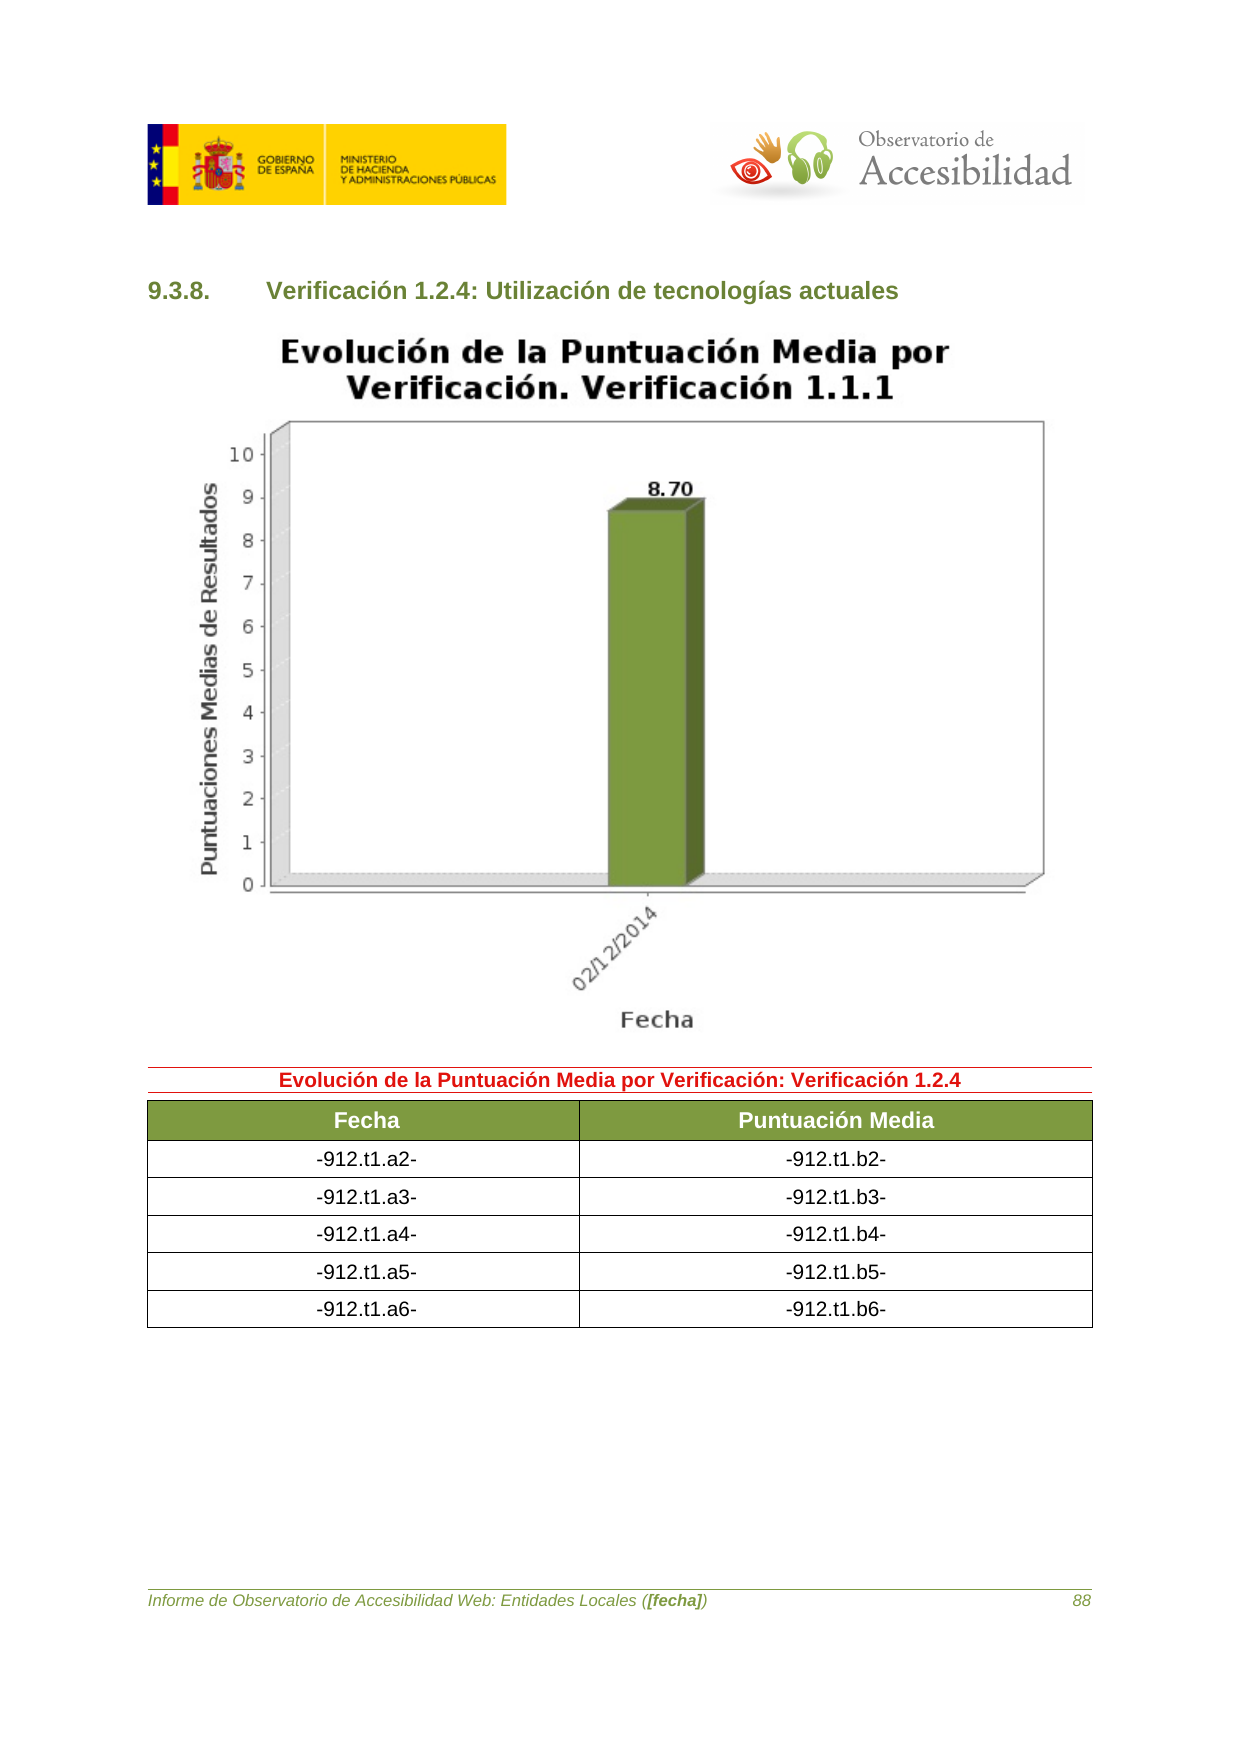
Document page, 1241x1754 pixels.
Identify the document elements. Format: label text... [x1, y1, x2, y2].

picture [178, 332, 1062, 1042]
table_cell -912.t1.b3- [580, 1178, 1092, 1215]
table_header Fecha [148, 1101, 579, 1140]
table_cell -912.t1.a4- [148, 1216, 579, 1252]
table_cell -912.t1.a6- [148, 1291, 579, 1327]
table_header Puntuación Media [580, 1101, 1092, 1140]
table_cell -912.t1.b5- [580, 1253, 1092, 1290]
picture [147, 124, 507, 205]
table_cell -912.t1.b4- [580, 1216, 1092, 1252]
table_cell -912.t1.b2- [580, 1141, 1092, 1177]
table_cell -912.t1.a5- [148, 1253, 579, 1290]
table_cell -912.t1.a2- [148, 1141, 579, 1177]
list Verificación 1.2.4: Utilización de tecnologías actuales [148, 276, 1092, 304]
table_cell -912.t1.a3- [148, 1178, 579, 1215]
table_cell -912.t1.b6- [580, 1291, 1092, 1327]
text Evolución de la Puntuación Media por Verificación: Verificación 1.2.4 [148, 1068, 1092, 1092]
picture [710, 122, 1086, 205]
